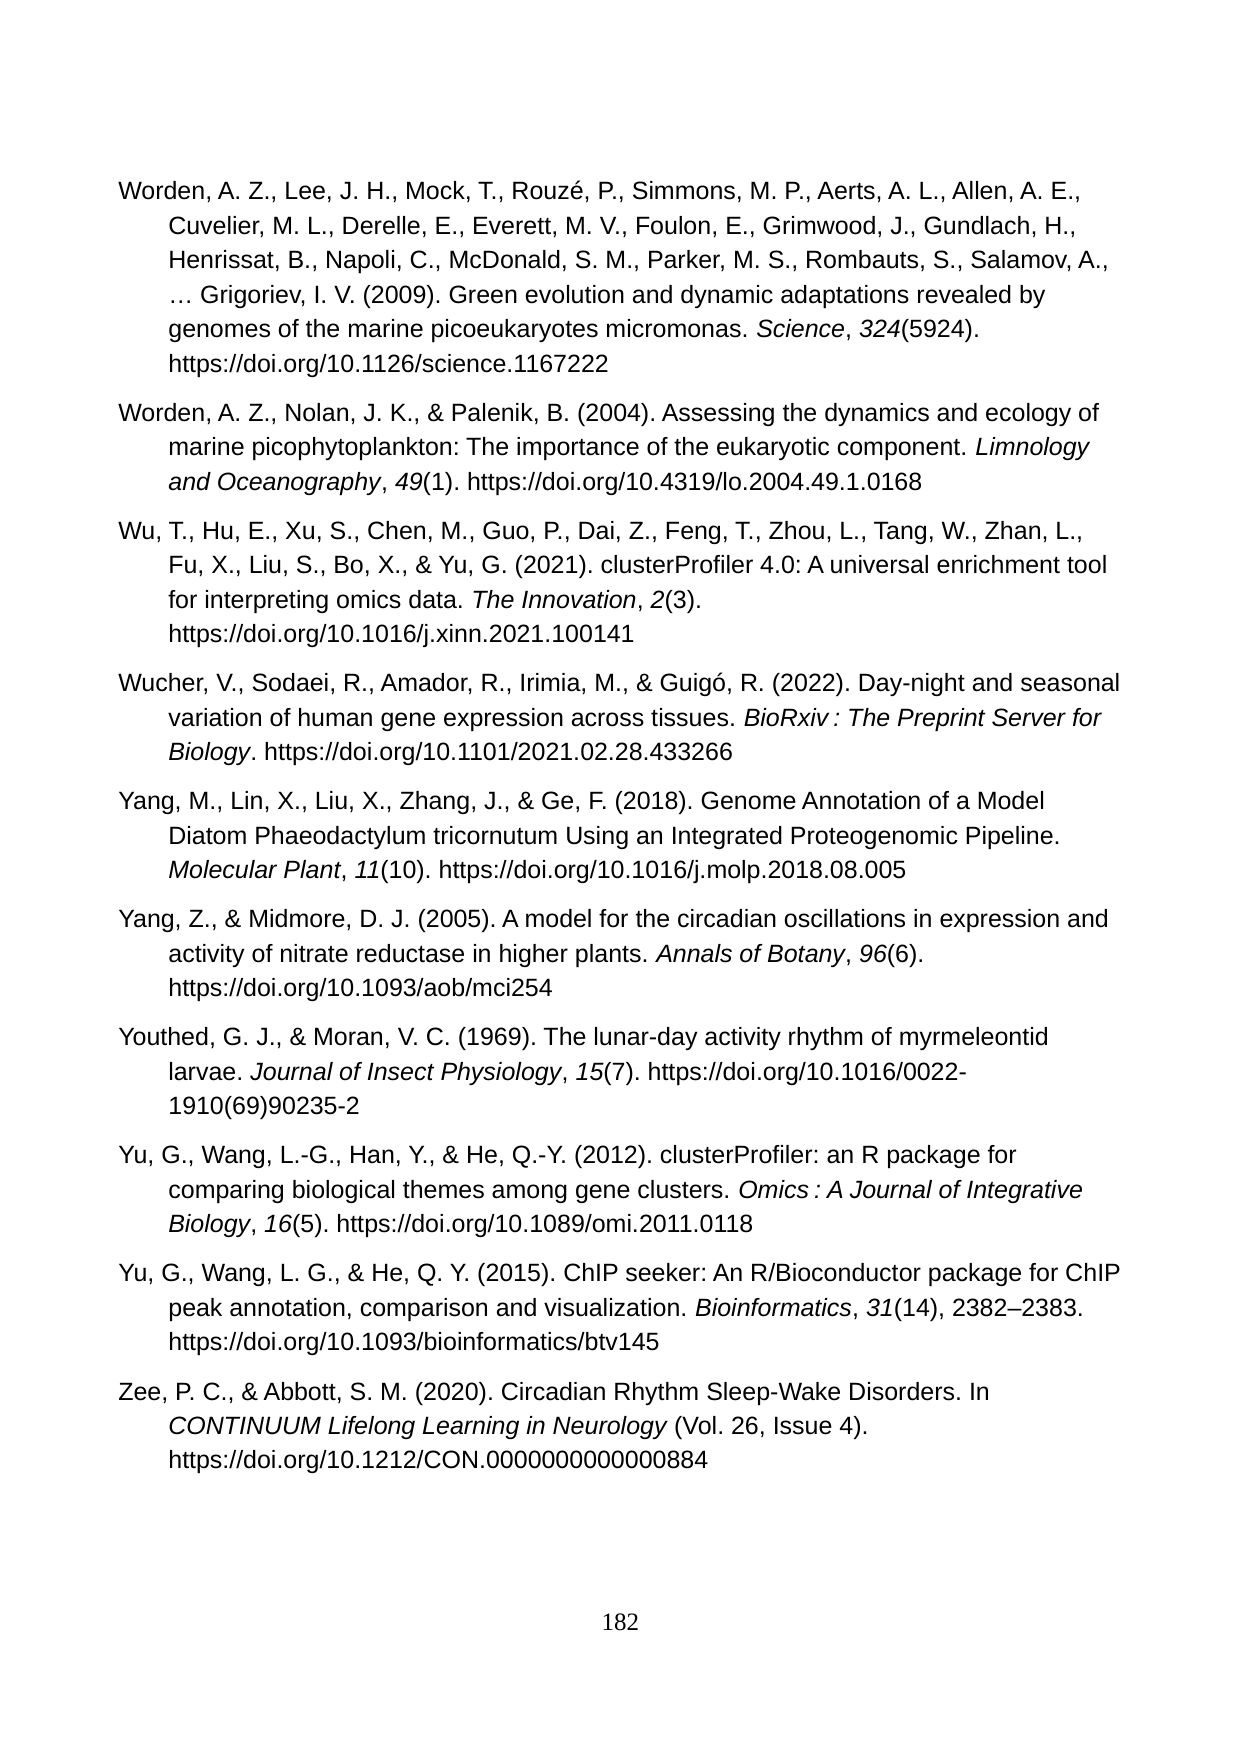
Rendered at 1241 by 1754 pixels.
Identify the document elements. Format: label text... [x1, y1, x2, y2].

text Yang, Z., & Midmore, D. J. (2005). A model for the circadian oscillations in expression and activity of nitrate reductase in higher plants. Annals of Botany, 96(6). https://doi.org/10.1093/aob/mci254 [118, 904, 1122, 1002]
text Yu, G., Wang, L.-G., Han, Y., & He, Q.-Y. (2012). clusterProfiler: an R package for comparing biological themes among gene clusters. Omics : A Journal of Integrative Biology, 16(5). https://doi.org/10.1089/omi.2011.0118 [118, 1140, 1122, 1238]
text Zee, P. C., & Abbott, S. M. (2020). Circadian Rhythm Sleep-Wake Disorders. In CONTINUUM Lifelong Learning in Neurology (Vol. 26, Issue 4). https://doi.org/10.1212/CON.0000000000000884 [118, 1376, 1122, 1474]
text Wu, T., Hu, E., Xu, S., Chen, M., Guo, P., Dai, Z., Feng, T., Zhou, L., Tang, W., Zhan, L., Fu, X., Liu, S., Bo, X., & Yu, G. (2021). clusterProfiler 4.0: A universal enrichment tool for interpreting omics data. The Innovation, 2(3). https://doi.org/10.1016/j.xinn.2021.100141 [118, 516, 1122, 648]
text Youthed, G. J., & Moran, V. C. (1969). The lunar-day activity rhythm of myrmeleontid larvae. Journal of Insect Physiology, 15(7). https://doi.org/10.1016/0022-1910(69)90235-2 [118, 1022, 1122, 1120]
text Worden, A. Z., Lee, J. H., Mock, T., Rouzé, P., Simmons, M. P., Aerts, A. L., Allen, A. E., Cuvelier, M. L., Derelle, E., Everett, M. V., Foulon, E., Grimwood, J., Gundlach, H., Henrissat, B., Napoli, C., McDonald, S. M., Parker, M. S., Rombauts, S., Salamov, A., … Grigoriev, I. V. (2009). Green evolution and dynamic adaptations revealed by genomes of the marine picoeukaryotes micromonas. Science, 324(5924). https://doi.org/10.1126/science.1167222 [118, 176, 1122, 377]
text Worden, A. Z., Nolan, J. K., & Palenik, B. (2004). Assessing the dynamics and ecology of marine picophytoplankton: The importance of the eukaryotic component. Limnology and Oceanography, 49(1). https://doi.org/10.4319/lo.2004.49.1.0168 [118, 398, 1122, 496]
text Wucher, V., Sodaei, R., Amador, R., Irimia, M., & Guigó, R. (2022). Day-night and seasonal variation of human gene expression across tissues. BioRxiv : The Preprint Server for Biology. https://doi.org/10.1101/2021.02.28.433266 [118, 668, 1122, 766]
text Yang, M., Lin, X., Liu, X., Zhang, J., & Ge, F. (2018). Genome Annotation of a Model Diatom Phaeodactylum tricornutum Using an Integrated Proteogenomic Pipeline. Molecular Plant, 11(10). https://doi.org/10.1016/j.molp.2018.08.005 [118, 786, 1122, 884]
text Yu, G., Wang, L. G., & He, Q. Y. (2015). ChIP seeker: An R/Bioconductor package for ChIP peak annotation, comparison and visualization. Bioinformatics, 31(14), 2382–2383. https://doi.org/10.1093/bioinformatics/btv145 [118, 1258, 1122, 1356]
